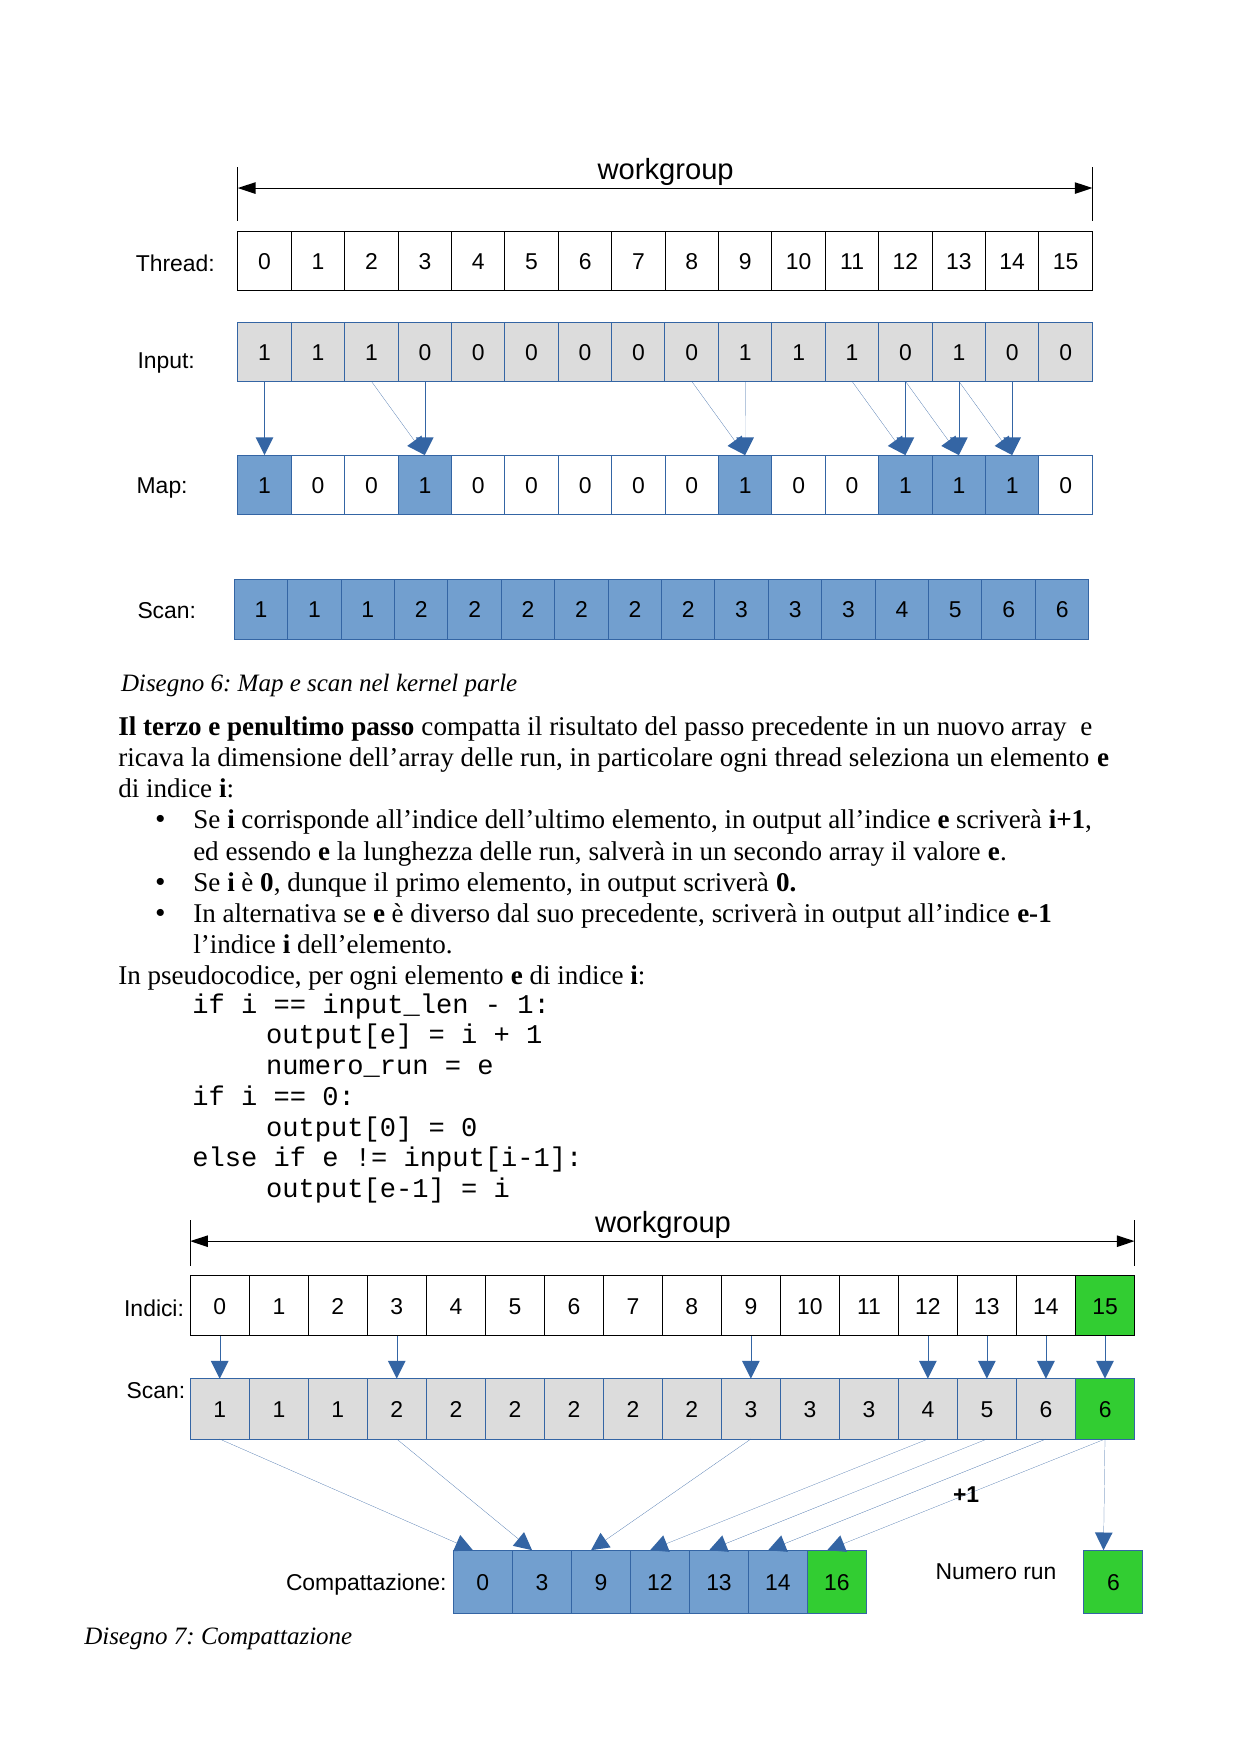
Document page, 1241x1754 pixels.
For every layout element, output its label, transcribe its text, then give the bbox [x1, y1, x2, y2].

text Disegno 7: Compattazione [84, 1218, 1144, 1650]
text output[e-1] = i [192, 1175, 1122, 1206]
text Il terzo e penultimo passo compatta il risultato del passo precedente in un nuovo array e ricava la dimensione dell’array delle run, in particolare ogni thread seleziona un elemento e di indice i: [118, 710, 1122, 803]
list In alternativa se e è diverso dal suo precedente, scriverà in output all’indice e-1 l’indice i dell’elemento. [156, 897, 1122, 959]
text In pseudocodice, per ogni elemento e di indice i: [118, 959, 1122, 991]
list Se i corrisponde all’indice dell’ultimo elemento, in output all’indice e scriverà i+1, ed essendo e la lunghezza delle run, salverà in un secondo array il valore e. [156, 803, 1122, 866]
text Disegno 6: Map e scan nel kernel parle [121, 139, 1122, 697]
text if i == input_len - 1: [192, 991, 1122, 1021]
text output[e] = i + 1 [192, 1021, 1122, 1052]
list Se i è 0, dunque il primo elemento, in output scriverà 0. [156, 866, 1122, 897]
text numero_run = e [192, 1052, 1122, 1083]
text if i == 0: [192, 1083, 1122, 1113]
text else if e != input[i-1]: [192, 1144, 1122, 1175]
text output[0] = 0 [192, 1113, 1122, 1144]
